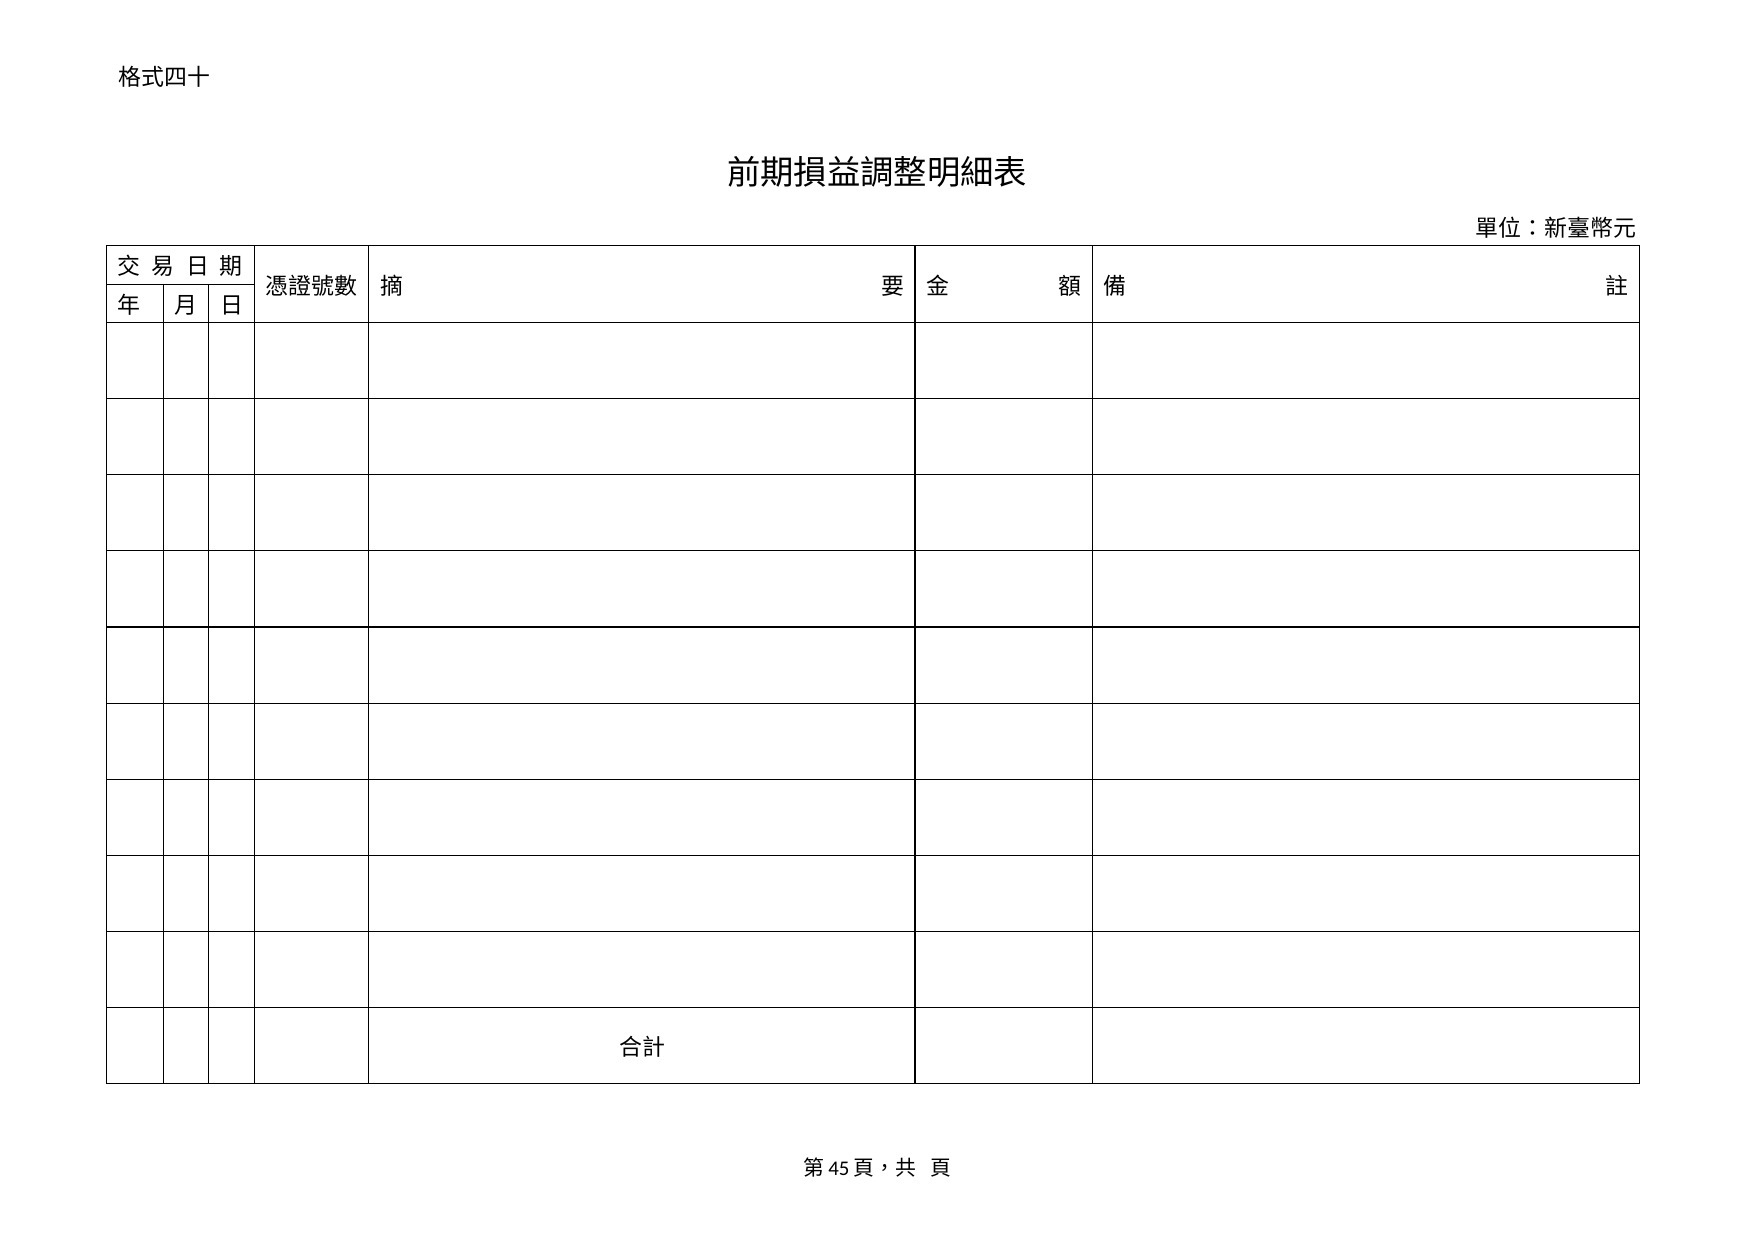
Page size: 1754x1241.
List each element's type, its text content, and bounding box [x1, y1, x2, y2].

table_cell [255, 475, 368, 550]
table_cell [164, 475, 208, 550]
table_cell [209, 704, 254, 778]
table_cell [164, 628, 208, 702]
table_cell 日 [209, 285, 254, 322]
table_cell [916, 1008, 1092, 1083]
table_cell [916, 704, 1092, 778]
table_cell [107, 1008, 163, 1083]
table_header 金額 [916, 246, 1092, 322]
table_header 摘要 [369, 246, 914, 322]
table_cell [916, 399, 1092, 474]
table_cell 合計 [369, 1008, 914, 1083]
table_cell [1093, 780, 1639, 854]
table_cell [1093, 323, 1639, 398]
table_cell [209, 323, 254, 398]
table_cell [107, 780, 163, 854]
table_cell [369, 932, 914, 1007]
table_cell [916, 551, 1092, 626]
table_cell [916, 628, 1092, 702]
table_cell [209, 932, 254, 1007]
text 單位：新臺幣元 [118, 208, 1636, 245]
table_cell [1093, 399, 1639, 474]
table_cell [369, 475, 914, 550]
table_cell [164, 551, 208, 626]
table_cell 年 [107, 285, 163, 322]
table_cell [107, 704, 163, 778]
table_cell [1093, 551, 1639, 626]
table_cell [164, 323, 208, 398]
table_cell [107, 628, 163, 702]
table_cell [1093, 856, 1639, 931]
table_cell [255, 704, 368, 778]
table_cell [255, 1008, 368, 1083]
table_cell [209, 1008, 254, 1083]
table_cell [1093, 704, 1639, 778]
table_cell [164, 1008, 208, 1083]
table_cell [916, 780, 1092, 854]
table_cell [107, 932, 163, 1007]
table_cell [107, 323, 163, 398]
table_cell [164, 780, 208, 854]
table_cell [369, 399, 914, 474]
table_cell [255, 780, 368, 854]
table_cell [107, 399, 163, 474]
table_cell [255, 399, 368, 474]
table_cell [107, 475, 163, 550]
table_cell [369, 704, 914, 778]
table_cell [1093, 628, 1639, 702]
table_cell [164, 399, 208, 474]
table_cell [1093, 932, 1639, 1007]
table_cell [164, 704, 208, 778]
table_cell [916, 856, 1092, 931]
text 前期損益調整明細表 [118, 133, 1636, 208]
table_cell [369, 856, 914, 931]
table_cell [916, 932, 1092, 1007]
table_cell [209, 399, 254, 474]
table_cell [107, 856, 163, 931]
table_cell [209, 551, 254, 626]
table_cell [369, 551, 914, 626]
table_cell [1093, 475, 1639, 550]
table_cell [209, 780, 254, 854]
table_cell [916, 475, 1092, 550]
table_header 憑證號數 [255, 246, 368, 322]
table_cell [164, 856, 208, 931]
table_header 交易日期 [107, 246, 254, 284]
table_cell [209, 628, 254, 702]
table_cell [209, 856, 254, 931]
table_cell [369, 628, 914, 702]
table_cell [255, 551, 368, 626]
table_cell [164, 932, 208, 1007]
table_cell [255, 856, 368, 931]
table_cell [369, 780, 914, 854]
table_cell 月 [164, 285, 208, 322]
table_cell [209, 475, 254, 550]
table_cell [107, 551, 163, 626]
table_cell [1093, 1008, 1639, 1083]
table_cell [255, 323, 368, 398]
table_header 備註 [1093, 246, 1639, 322]
table_cell [255, 932, 368, 1007]
table_cell [916, 323, 1092, 398]
table_cell [255, 628, 368, 702]
table_cell [369, 323, 914, 398]
